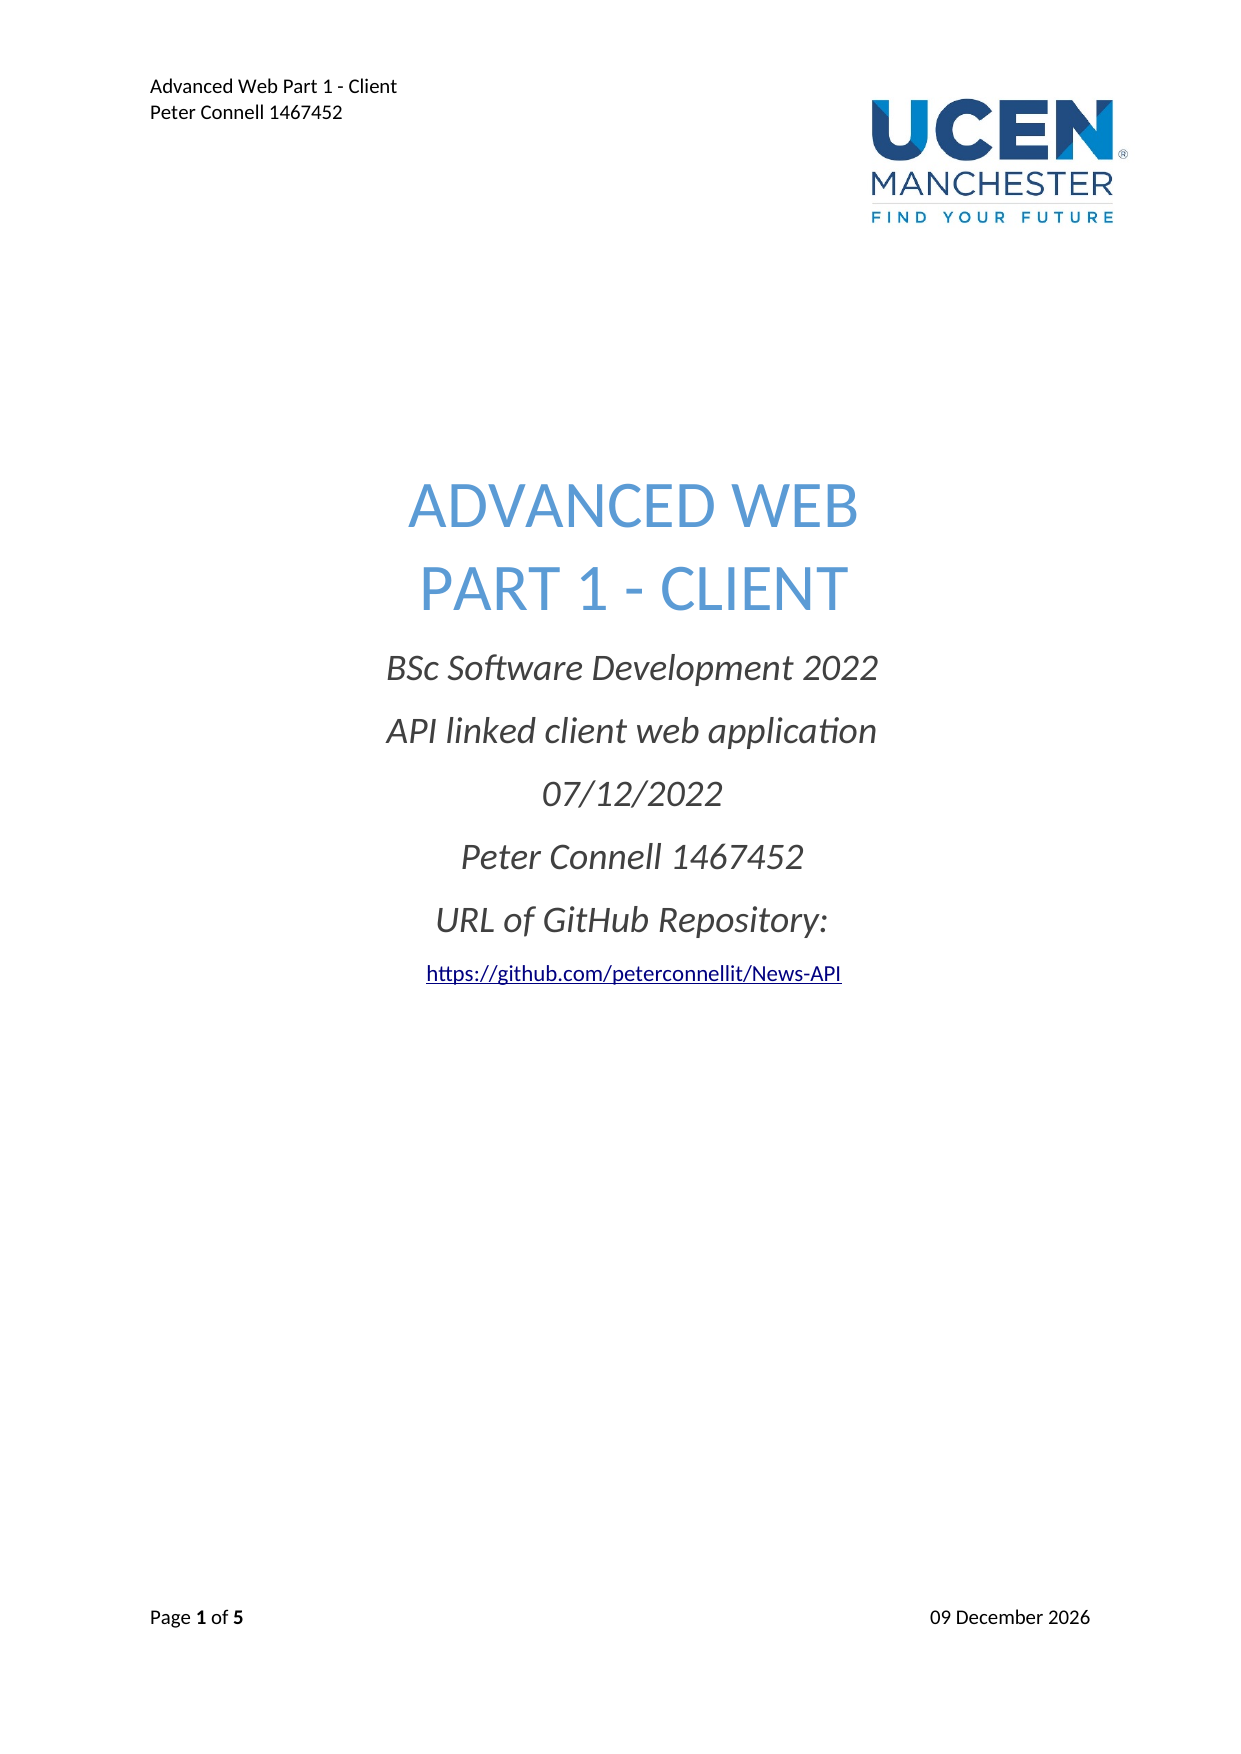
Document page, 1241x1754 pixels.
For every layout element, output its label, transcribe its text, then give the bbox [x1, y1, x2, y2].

text Advanced Web Part 1 - Client [350, 463, 917, 627]
text https://github.com/peterconnellit/News-API [350, 959, 917, 987]
text API linked client web application [350, 707, 917, 753]
text URL of GitHub Repository: [350, 896, 917, 942]
text 07/12/2022 [350, 770, 917, 816]
text BSc Software Development 2022 [350, 644, 917, 690]
text Peter Connell 1467452 [350, 833, 917, 879]
